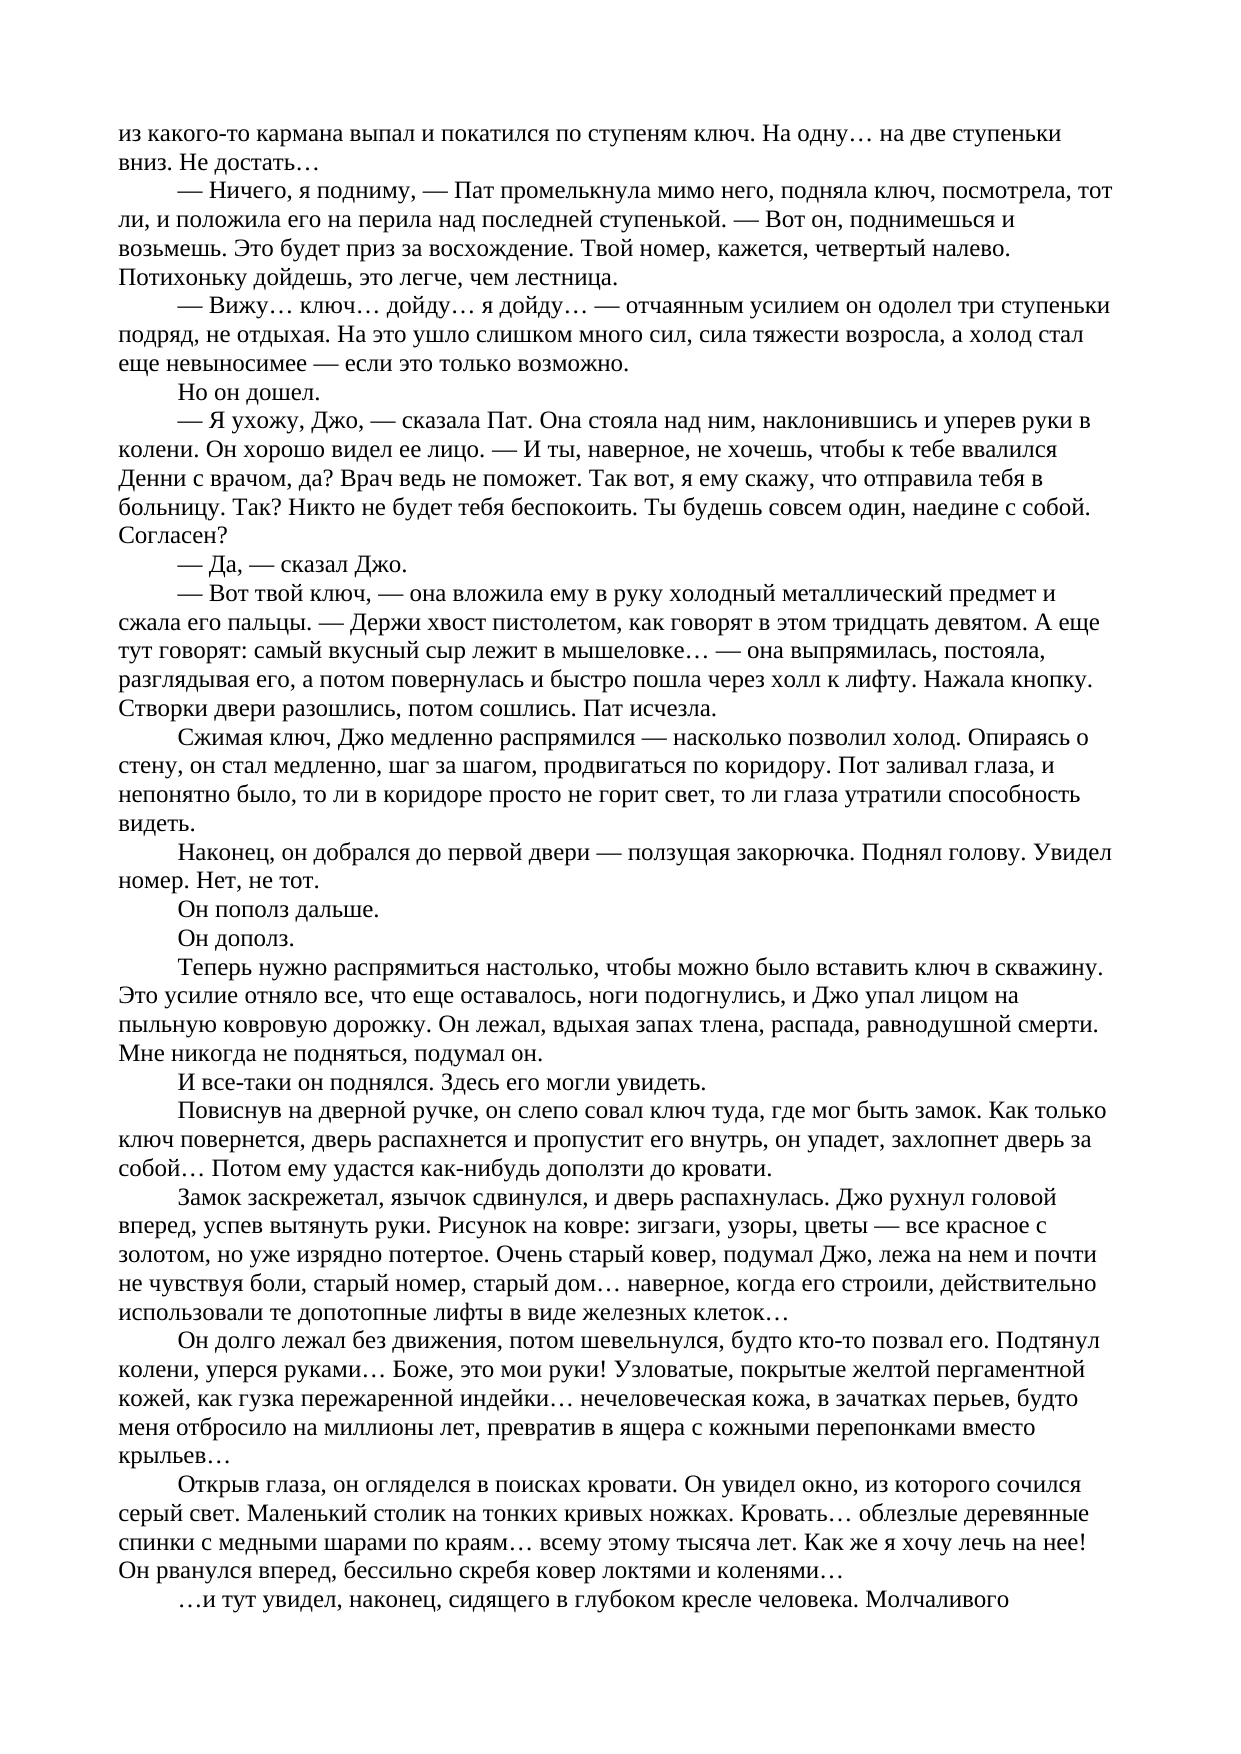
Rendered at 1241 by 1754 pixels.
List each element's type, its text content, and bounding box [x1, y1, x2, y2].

text Он дополз. [118, 923, 1122, 952]
text Но он дошел. [118, 377, 1122, 406]
text Повиснув на дверной ручке, он слепо совал ключ туда, где мог быть замок. Как только ключ повернется, дверь распахнется и пропустит его внутрь, он упадет, захлопнет дверь за собой… Потом ему удастся как-нибудь доползти до кровати. [118, 1096, 1122, 1182]
text Теперь нужно распрямиться настолько, чтобы можно было вставить ключ в скважину. Это усилие отняло все, что еще оставалось, ноги подогнулись, и Джо упал лицом на пыльную ковровую дорожку. Он лежал, вдыхая запах тлена, распада, равнодушной смерти. Мне никогда не подняться, подумал он. [118, 952, 1122, 1067]
text …и тут увидел, наконец, сидящего в глубоком кресле человека. Молчаливого [118, 1584, 1122, 1613]
text Наконец, он добрался до первой двери — ползущая закорючка. Поднял голову. Увидел номер. Нет, не тот. [118, 837, 1122, 894]
text — Да, — сказал Джо. [118, 549, 1122, 578]
text — Вижу… ключ… дойду… я дойду… — отчаянным усилием он одолел три ступеньки подряд, не отдыхая. На это ушло слишком много сил, сила тяжести возросла, а холод стал еще невыносимее — если это только возможно. [118, 291, 1122, 377]
text Он пополз дальше. [118, 894, 1122, 923]
text — Я ухожу, Джо, — сказала Пат. Она стояла над ним, наклонившись и уперев руки в колени. Он хорошо видел ее лицо. — И ты, наверное, не хочешь, чтобы к тебе ввалился Денни с врачом, да? Врач ведь не поможет. Так вот, я ему скажу, что отправила тебя в больницу. Так? Никто не будет тебя беспокоить. Ты будешь совсем один, наедине с собой. Согласен? [118, 406, 1122, 549]
text Открыв глаза, он огляделся в поисках кровати. Он увидел окно, из которого сочился серый свет. Маленький столик на тонких кривых ножках. Кровать… облезлые деревянные спинки с медными шарами по краям… всему этому тысяча лет. Как же я хочу лечь на нее! Он рванулся вперед, бессильно скребя ковер локтями и коленями… [118, 1469, 1122, 1584]
text — Вот твой ключ, — она вложила ему в руку холодный металлический предмет и сжала его пальцы. — Держи хвост пистолетом, как говорят в этом тридцать девятом. А еще тут говорят: самый вкусный сыр лежит в мышеловке… — она выпрямилась, постояла, разглядывая его, а потом повернулась и быстро пошла через холл к лифту. Нажала кнопку. Створки двери разошлись, потом сошлись. Пат исчезла. [118, 578, 1122, 722]
text из какого-то кармана выпал и покатился по ступеням ключ. На одну… на две ступеньки вниз. Не достать… [118, 118, 1122, 176]
text И все-таки он поднялся. Здесь его могли увидеть. [118, 1067, 1122, 1096]
text Замок заскрежетал, язычок сдвинулся, и дверь распахнулась. Джо рухнул головой вперед, успев вытянуть руки. Рисунок на ковре: зигзаги, узоры, цветы — все красное с золотом, но уже изрядно потертое. Очень старый ковер, подумал Джо, лежа на нем и почти не чувствуя боли, старый номер, старый дом… наверное, когда его строили, действительно использовали те допотопные лифты в виде железных клеток… [118, 1182, 1122, 1326]
text — Ничего, я подниму, — Пат промелькнула мимо него, подняла ключ, посмотрела, тот ли, и положила его на перила над последней ступенькой. — Вот он, поднимешься и возьмешь. Это будет приз за восхождение. Твой номер, кажется, четвертый налево. Потихоньку дойдешь, это легче, чем лестница. [118, 176, 1122, 291]
text Сжимая ключ, Джо медленно распрямился — насколько позволил холод. Опираясь о стену, он стал медленно, шаг за шагом, продвигаться по коридору. Пот заливал глаза, и непонятно было, то ли в коридоре просто не горит свет, то ли глаза утратили способность видеть. [118, 722, 1122, 837]
text Он долго лежал без движения, потом шевельнулся, будто кто-то позвал его. Подтянул колени, уперся руками… Боже, это мои руки! Узловатые, покрытые желтой пергаментной кожей, как гузка пережаренной индейки… нечеловеческая кожа, в зачатках перьев, будто меня отбросило на миллионы лет, превратив в ящера с кожными перепонками вместо крыльев… [118, 1326, 1122, 1469]
